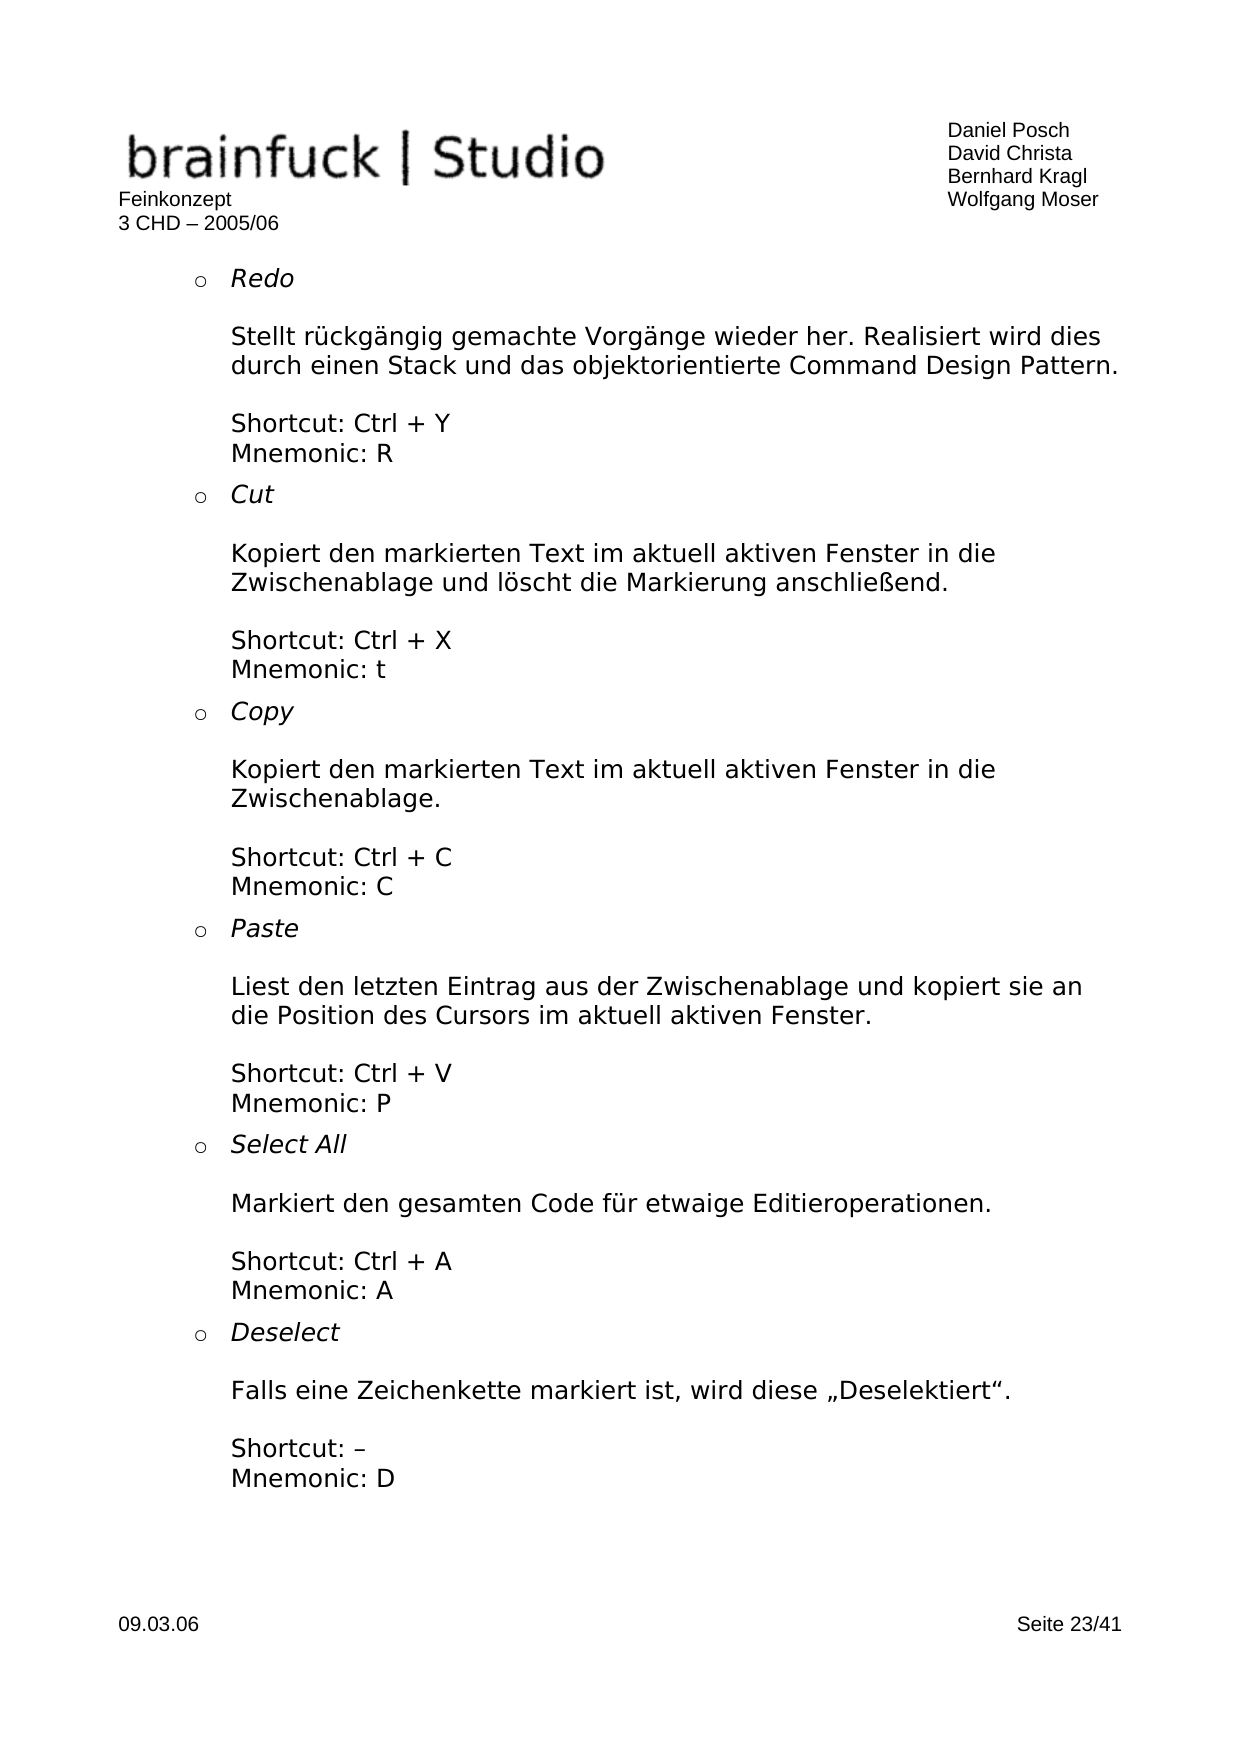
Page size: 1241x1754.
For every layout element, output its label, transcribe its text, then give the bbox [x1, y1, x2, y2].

list Cut Kopiert den markierten Text im aktuell aktiven Fenster in die Zwischenablage und löscht die Markierung anschließend. Shortcut: Ctrl + X Mnemonic: t [193, 480, 1122, 684]
list Copy Kopiert den markierten Text im aktuell aktiven Fenster in die Zwischenablage. Shortcut: Ctrl + C Mnemonic: C [193, 697, 1122, 901]
list Select All Markiert den gesamten Code für etwaige Editieroperationen. Shortcut: Ctrl + A Mnemonic: A [193, 1130, 1122, 1305]
list Redo Stellt rückgängig gemachte Vorgänge wieder her. Realisiert wird dies durch einen Stack und das objektorientierte Command Design Pattern. Shortcut: Ctrl + Y Mnemonic: R [193, 264, 1122, 468]
list Paste Liest den letzten Eintrag aus der Zwischenablage und kopiert sie an die Position des Cursors im aktuell aktiven Fenster. Shortcut: Ctrl + V Mnemonic: P [193, 914, 1122, 1118]
list Deselect Falls eine Zeichenkette markiert ist, wird diese „Deselektiert“. Shortcut: – Mnemonic: D [193, 1318, 1122, 1493]
picture [118, 118, 609, 187]
